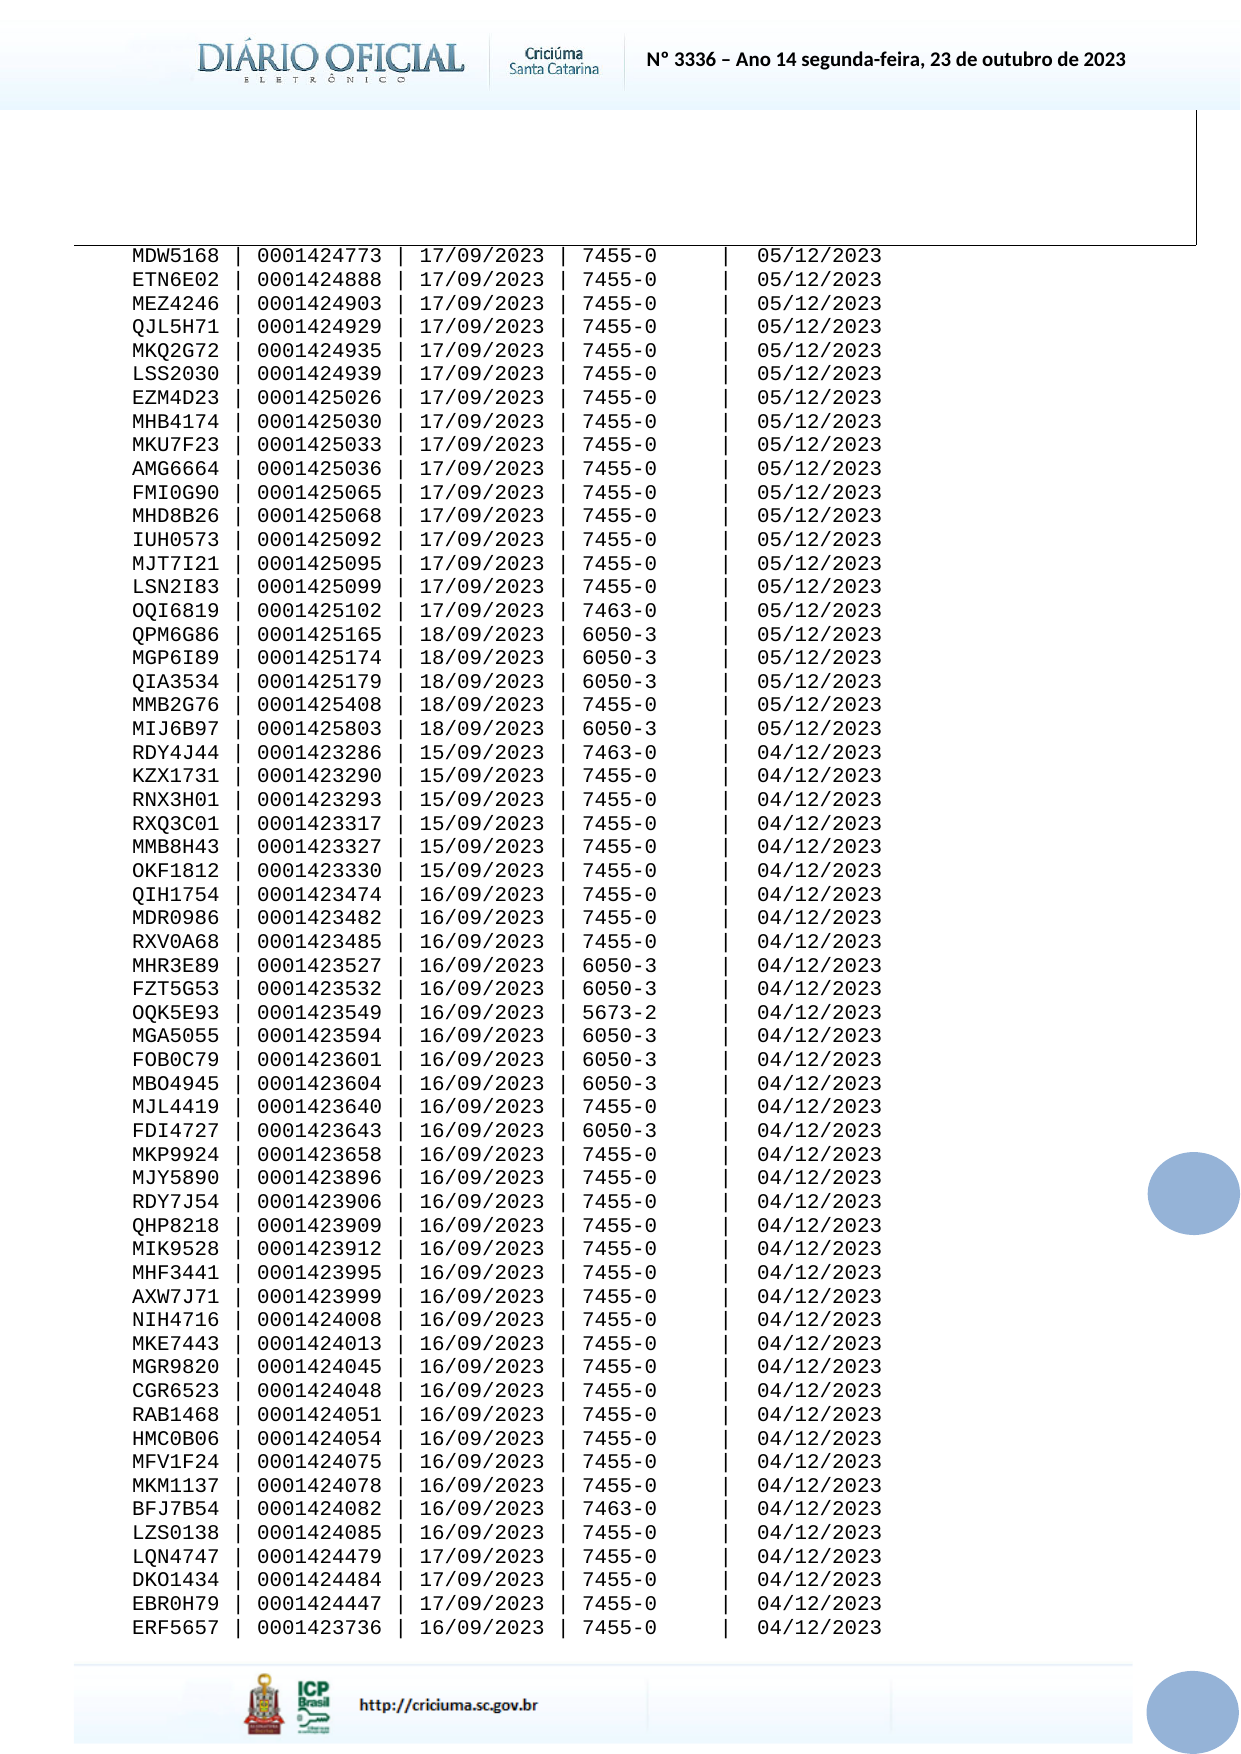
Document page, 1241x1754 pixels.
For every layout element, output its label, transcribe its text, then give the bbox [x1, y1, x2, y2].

text MMB2G76 | 0001425408 | 18/09/2023 | 7455-0 | 05/12/2023 [44, 694, 1196, 718]
text RXV0A68 | 0001423485 | 16/09/2023 | 7455-0 | 04/12/2023 [44, 931, 1196, 954]
text BFJ7B54 | 0001424082 | 16/09/2023 | 7463-0 | 04/12/2023 [44, 1498, 1196, 1522]
text MHF3441 | 0001423995 | 16/09/2023 | 7455-0 | 04/12/2023 [44, 1262, 1196, 1286]
text QHP8218 | 0001423909 | 16/09/2023 | 7455-0 | 04/12/2023 [44, 1215, 1196, 1238]
text QJL5H71 | 0001424929 | 17/09/2023 | 7455-0 | 05/12/2023 [44, 316, 1196, 340]
text HMC0B06 | 0001424054 | 16/09/2023 | 7455-0 | 04/12/2023 [44, 1427, 1196, 1451]
text AXW7J71 | 0001423999 | 16/09/2023 | 7455-0 | 04/12/2023 [44, 1286, 1196, 1309]
text MKQ2G72 | 0001424935 | 17/09/2023 | 7455-0 | 05/12/2023 [44, 340, 1196, 363]
text AMG6664 | 0001425036 | 17/09/2023 | 7455-0 | 05/12/2023 [44, 458, 1196, 482]
text LQN4747 | 0001424479 | 17/09/2023 | 7455-0 | 04/12/2023 [44, 1546, 1196, 1569]
text MEZ4246 | 0001424903 | 17/09/2023 | 7455-0 | 05/12/2023 [44, 292, 1196, 316]
text MHB4174 | 0001425030 | 17/09/2023 | 7455-0 | 05/12/2023 [44, 411, 1196, 434]
text MDR0986 | 0001423482 | 16/09/2023 | 7455-0 | 04/12/2023 [44, 907, 1196, 931]
text MGR9820 | 0001424045 | 16/09/2023 | 7455-0 | 04/12/2023 [44, 1357, 1196, 1380]
text FMI0G90 | 0001425065 | 17/09/2023 | 7455-0 | 05/12/2023 [44, 482, 1196, 505]
text MKU7F23 | 0001425033 | 17/09/2023 | 7455-0 | 05/12/2023 [44, 434, 1196, 458]
text IUH0573 | 0001425092 | 17/09/2023 | 7455-0 | 05/12/2023 [44, 529, 1196, 553]
text MJL4419 | 0001423640 | 16/09/2023 | 7455-0 | 04/12/2023 [44, 1096, 1196, 1120]
text OQK5E93 | 0001423549 | 16/09/2023 | 5673-2 | 04/12/2023 [44, 1002, 1196, 1026]
text DKO1434 | 0001424484 | 17/09/2023 | 7455-0 | 04/12/2023 [44, 1569, 1196, 1593]
text MKM1137 | 0001424078 | 16/09/2023 | 7455-0 | 04/12/2023 [44, 1475, 1196, 1498]
text MIJ6B97 | 0001425803 | 18/09/2023 | 6050-3 | 05/12/2023 [44, 718, 1196, 742]
text MHD8B26 | 0001425068 | 17/09/2023 | 7455-0 | 05/12/2023 [44, 505, 1196, 529]
text RAB1468 | 0001424051 | 16/09/2023 | 7455-0 | 04/12/2023 [44, 1404, 1196, 1427]
text MDW5168 | 0001424773 | 17/09/2023 | 7455-0 | 05/12/2023 [44, 245, 1196, 269]
text MHR3E89 | 0001423527 | 16/09/2023 | 6050-3 | 04/12/2023 [44, 954, 1196, 978]
text NIH4716 | 0001424008 | 16/09/2023 | 7455-0 | 04/12/2023 [44, 1309, 1196, 1333]
text MJT7I21 | 0001425095 | 17/09/2023 | 7455-0 | 05/12/2023 [44, 553, 1196, 576]
text QIA3534 | 0001425179 | 18/09/2023 | 6050-3 | 05/12/2023 [44, 671, 1196, 694]
text OKF1812 | 0001423330 | 15/09/2023 | 7455-0 | 04/12/2023 [44, 860, 1196, 884]
text ETN6E02 | 0001424888 | 17/09/2023 | 7455-0 | 05/12/2023 [44, 269, 1196, 292]
text FZT5G53 | 0001423532 | 16/09/2023 | 6050-3 | 04/12/2023 [44, 978, 1196, 1002]
text OQI6819 | 0001425102 | 17/09/2023 | 7463-0 | 05/12/2023 [44, 600, 1196, 623]
text FDI4727 | 0001423643 | 16/09/2023 | 6050-3 | 04/12/2023 [44, 1120, 1196, 1144]
text MJY5890 | 0001423896 | 16/09/2023 | 7455-0 | 04/12/2023 [44, 1167, 1157, 1191]
text MIK9528 | 0001423912 | 16/09/2023 | 7455-0 | 04/12/2023 [44, 1238, 1196, 1262]
text RNX3H01 | 0001423293 | 15/09/2023 | 7455-0 | 04/12/2023 [44, 789, 1196, 813]
text EZM4D23 | 0001425026 | 17/09/2023 | 7455-0 | 05/12/2023 [44, 387, 1196, 411]
text MKP9924 | 0001423658 | 16/09/2023 | 7455-0 | 04/12/2023 [44, 1144, 1196, 1167]
text LSN2I83 | 0001425099 | 17/09/2023 | 7455-0 | 05/12/2023 [44, 576, 1196, 600]
text MKE7443 | 0001424013 | 16/09/2023 | 7455-0 | 04/12/2023 [44, 1333, 1196, 1357]
text MBO4945 | 0001423604 | 16/09/2023 | 6050-3 | 04/12/2023 [44, 1073, 1196, 1096]
text MFV1F24 | 0001424075 | 16/09/2023 | 7455-0 | 04/12/2023 [44, 1451, 1196, 1475]
text LSS2030 | 0001424939 | 17/09/2023 | 7455-0 | 05/12/2023 [44, 363, 1196, 387]
text MMB8H43 | 0001423327 | 15/09/2023 | 7455-0 | 04/12/2023 [44, 836, 1196, 860]
text QIH1754 | 0001423474 | 16/09/2023 | 7455-0 | 04/12/2023 [44, 884, 1196, 907]
text RDY7J54 | 0001423906 | 16/09/2023 | 7455-0 | 04/12/2023 [44, 1191, 1153, 1215]
text FOB0C79 | 0001423601 | 16/09/2023 | 6050-3 | 04/12/2023 [44, 1049, 1196, 1073]
text EBR0H79 | 0001424447 | 17/09/2023 | 7455-0 | 04/12/2023 [44, 1593, 1196, 1617]
text KZX1731 | 0001423290 | 15/09/2023 | 7455-0 | 04/12/2023 [44, 765, 1196, 789]
text RDY4J44 | 0001423286 | 15/09/2023 | 7463-0 | 04/12/2023 [44, 742, 1196, 765]
text CGR6523 | 0001424048 | 16/09/2023 | 7455-0 | 04/12/2023 [44, 1380, 1196, 1404]
text MGA5055 | 0001423594 | 16/09/2023 | 6050-3 | 04/12/2023 [44, 1026, 1196, 1049]
text QPM6G86 | 0001425165 | 18/09/2023 | 6050-3 | 05/12/2023 [44, 623, 1196, 647]
text ERF5657 | 0001423736 | 16/09/2023 | 7455-0 | 04/12/2023 [44, 1617, 1196, 1640]
text LZS0138 | 0001424085 | 16/09/2023 | 7455-0 | 04/12/2023 [44, 1522, 1196, 1546]
text RXQ3C01 | 0001423317 | 15/09/2023 | 7455-0 | 04/12/2023 [44, 813, 1196, 836]
text MGP6I89 | 0001425174 | 18/09/2023 | 6050-3 | 05/12/2023 [44, 647, 1196, 671]
